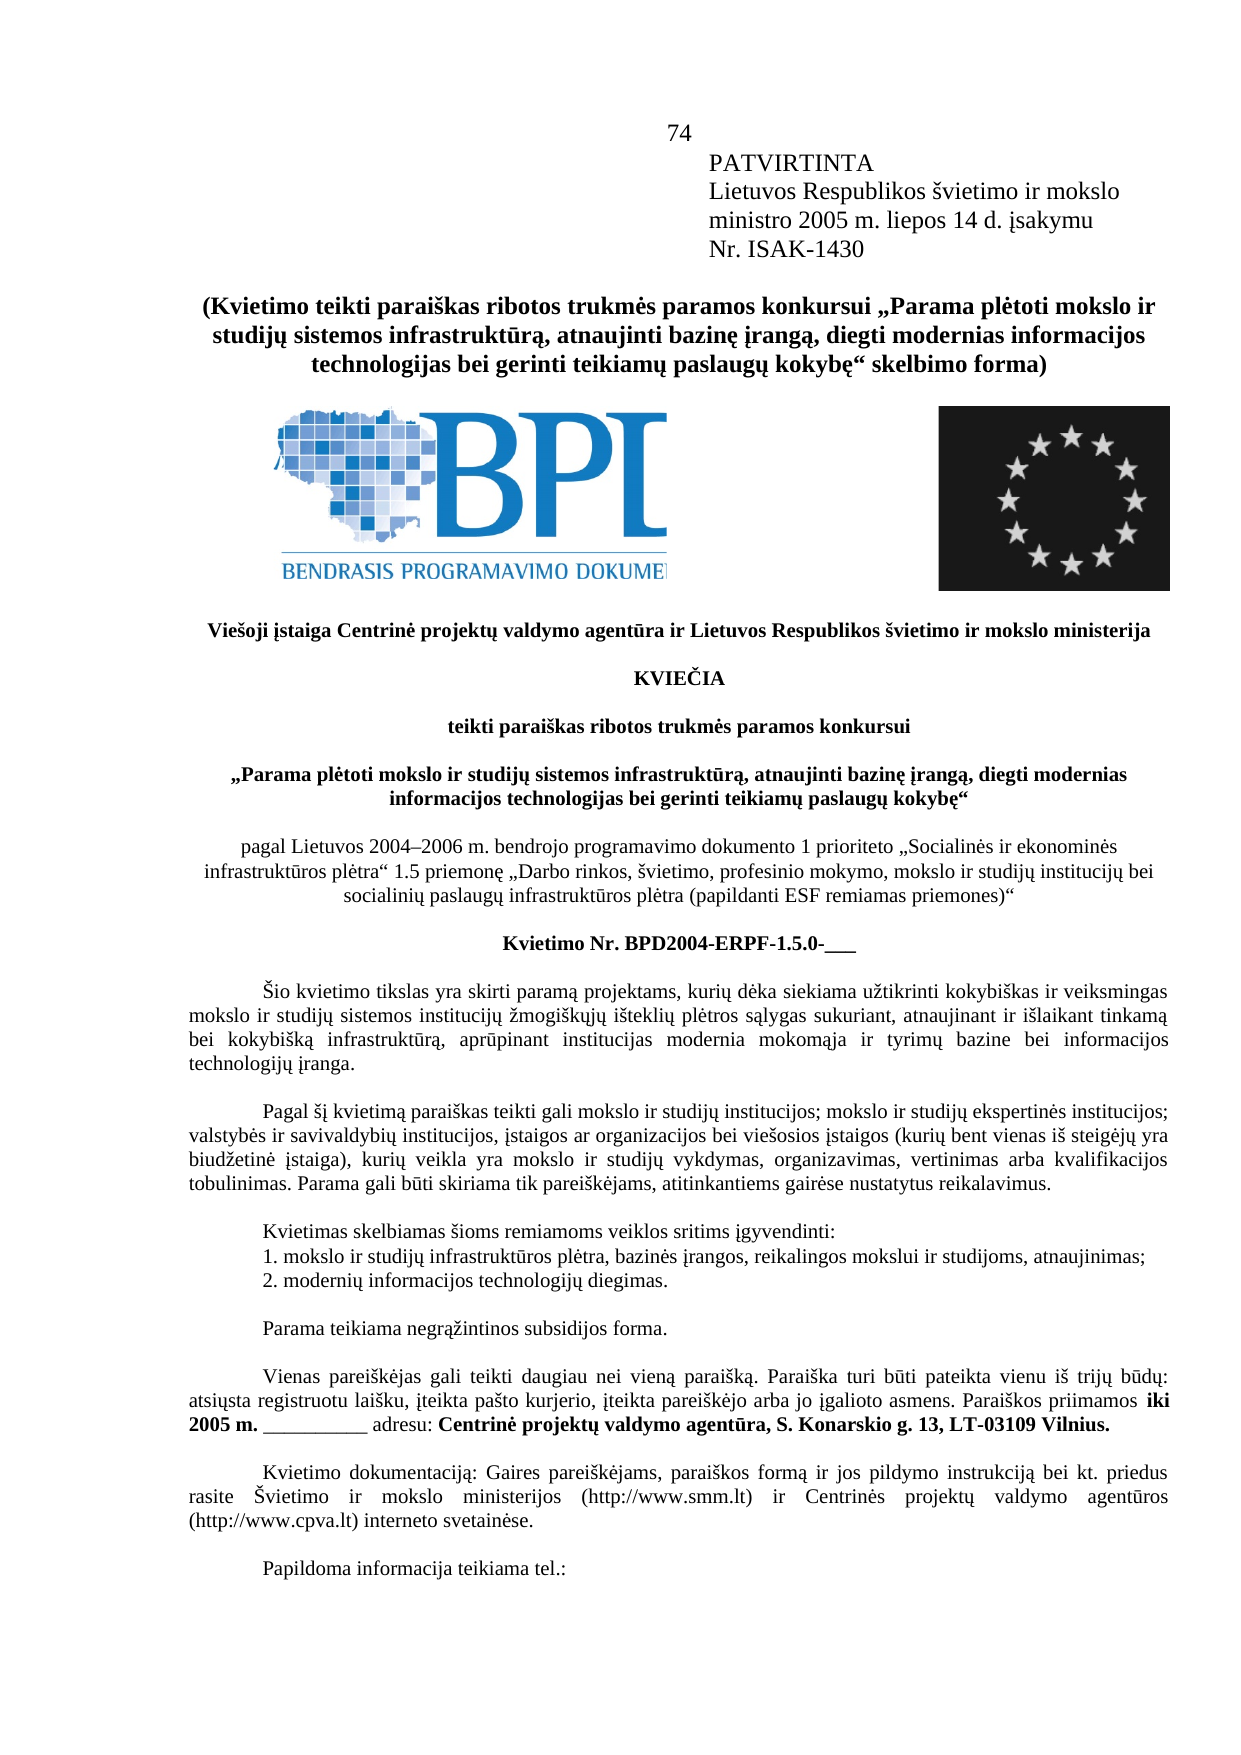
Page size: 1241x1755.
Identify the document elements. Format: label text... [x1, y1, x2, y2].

text Nr. ISAK-1430 [177, 234, 1181, 263]
text Lietuvos Respublikos švietimo ir mokslo [177, 176, 1181, 205]
table_header Viešoji įstaiga Centrinė projektų valdymo agentūra ir Lietuvos Respublikos švietimo ir mokslo ministerija KVIEČIA teikti paraiškas ribotos trukmės paramos konkursui „Parama plėtoti mokslo ir studijų sistemos infrastruktūrą, atnaujinti bazinę įrangą, diegti modernias informacijos technologijas bei gerinti teikiamų paslaugų kokybę“ pagal Lietuvos 2004–2006 m. bendrojo programavimo dokumento 1 prioriteto „Socialinės ir ekonominės infrastruktūros plėtra“ 1.5 priemonę „Darbo rinkos, švietimo, profesinio mokymo, mokslo ir studijų institucijų bei socialinių paslaugų infrastruktūros plėtra (papildanti ESF remiamas priemones)“ Kvietimo Nr. BPD2004-ERPF-1.5.0-___ Šio kvietimo tikslas yra skirti paramą projektams, kurių dėka siekiama užtikrinti kokybiškas ir veiksmingas mokslo ir studijų sistemos institucijų žmogiškųjų išteklių plėtros sąlygas sukuriant, atnaujinant ir išlaikant tinkamą bei kokybišką infrastruktūrą, aprūpinant institucijas modernia mokomąja ir tyrimų bazine bei informacijos technologijų įranga. Pagal šį kvietimą paraiškas teikti gali mokslo ir studijų institucijos; mokslo ir studijų ekspertinės institucijos; valstybės ir savivaldybių institucijos, įstaigos ar organizacijos bei viešosios įstaigos (kurių bent vienas iš steigėjų yra biudžetinė įstaiga), kurių veikla yra mokslo ir studijų vykdymas, organizavimas, vertinimas arba kvalifikacijos tobulinimas. Parama gali būti skiriama tik pareiškėjams, atitinkantiems gairėse nustatytus reikalavimus. Kvietimas skelbiamas šioms remiamoms veiklos sritims įgyvendinti: 1. mokslo ir studijų infrastruktūros plėtra, bazinės įrangos, reikalingos mokslui ir studijoms, atnaujinimas; 2. modernių informacijos technologijų diegimas. Parama teikiama negrąžintinos subsidijos forma. Vienas pareiškėjas gali teikti daugiau nei vieną paraišką. Paraiška turi būti pateikta vienu iš trijų būdų: atsiųsta registruotu laišku, įteikta pašto kurjerio, įteikta pareiškėjo arba jo įgalioto asmens. Paraiškos priimamos iki 2005 m. __________ adresu: Centrinė projektų valdymo agentūra, S. Konarskio g. 13, LT-03109 Vilnius. Kvietimo dokumentaciją: Gaires pareiškėjams, paraiškos formą ir jos pildymo instrukciją bei kt. priedus rasite Švietimo ir mokslo ministerijos (http://www.smm.lt) ir Centrinės projektų valdymo agentūros (http://www.cpva.lt) interneto svetainėse. Papildoma informacija teikiama tel.: [177, 406, 1181, 1604]
table_header [667, 406, 853, 594]
table_header [854, 406, 1170, 594]
table_header [189, 406, 667, 594]
text ministro 2005 m. liepos 14 d. įsakymu [177, 205, 1181, 234]
text PATVIRTINTA [177, 148, 1181, 176]
text (Kvietimo teikti paraiškas ribotos trukmės paramos konkursui „Parama plėtoti mokslo ir studijų sistemos infrastruktūrą, atnaujinti bazinę įrangą, diegti modernias informacijos technologijas bei gerinti teikiamų paslaugų kokybę“ skelbimo forma) [177, 291, 1181, 378]
